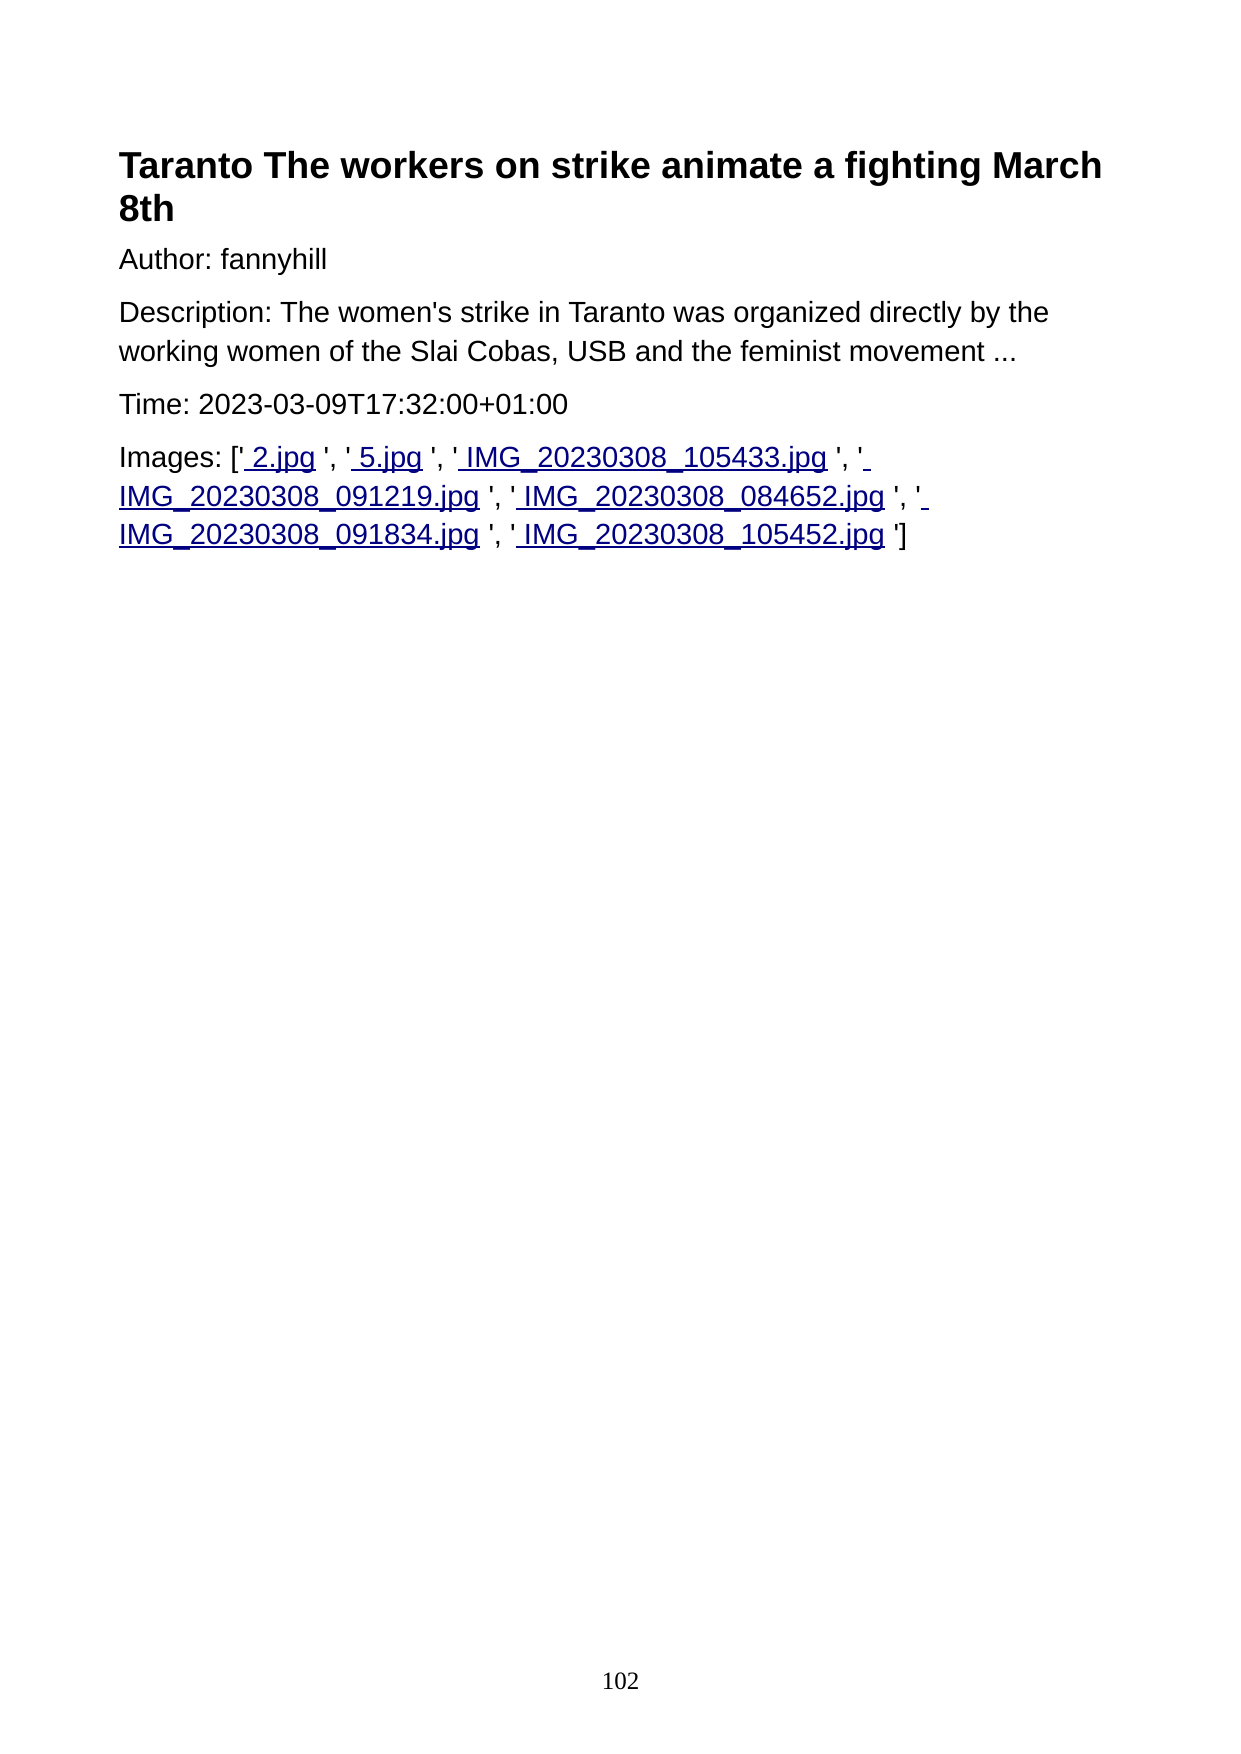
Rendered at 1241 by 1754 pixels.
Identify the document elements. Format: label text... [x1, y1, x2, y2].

text Description: The women's strike in Taranto was organized directly by the working women of the Slai Cobas, USB and the feminist movement ... [118, 295, 1122, 367]
text Author: fannyhill [118, 242, 1122, 276]
text Time: 2023-03-09T17:32:00+01:00 [118, 387, 1122, 421]
text Images: [' 2.jpg ', ' 5.jpg ', ' IMG_20230308_105433.jpg ', ' IMG_20230308_091219.jpg ', ' IMG_20230308_084652.jpg ', ' IMG_20230308_091834.jpg ', ' IMG_20230308_105452.jpg '] [118, 440, 1122, 551]
subtitle Taranto The workers on strike animate a fighting March 8th [118, 143, 1122, 230]
